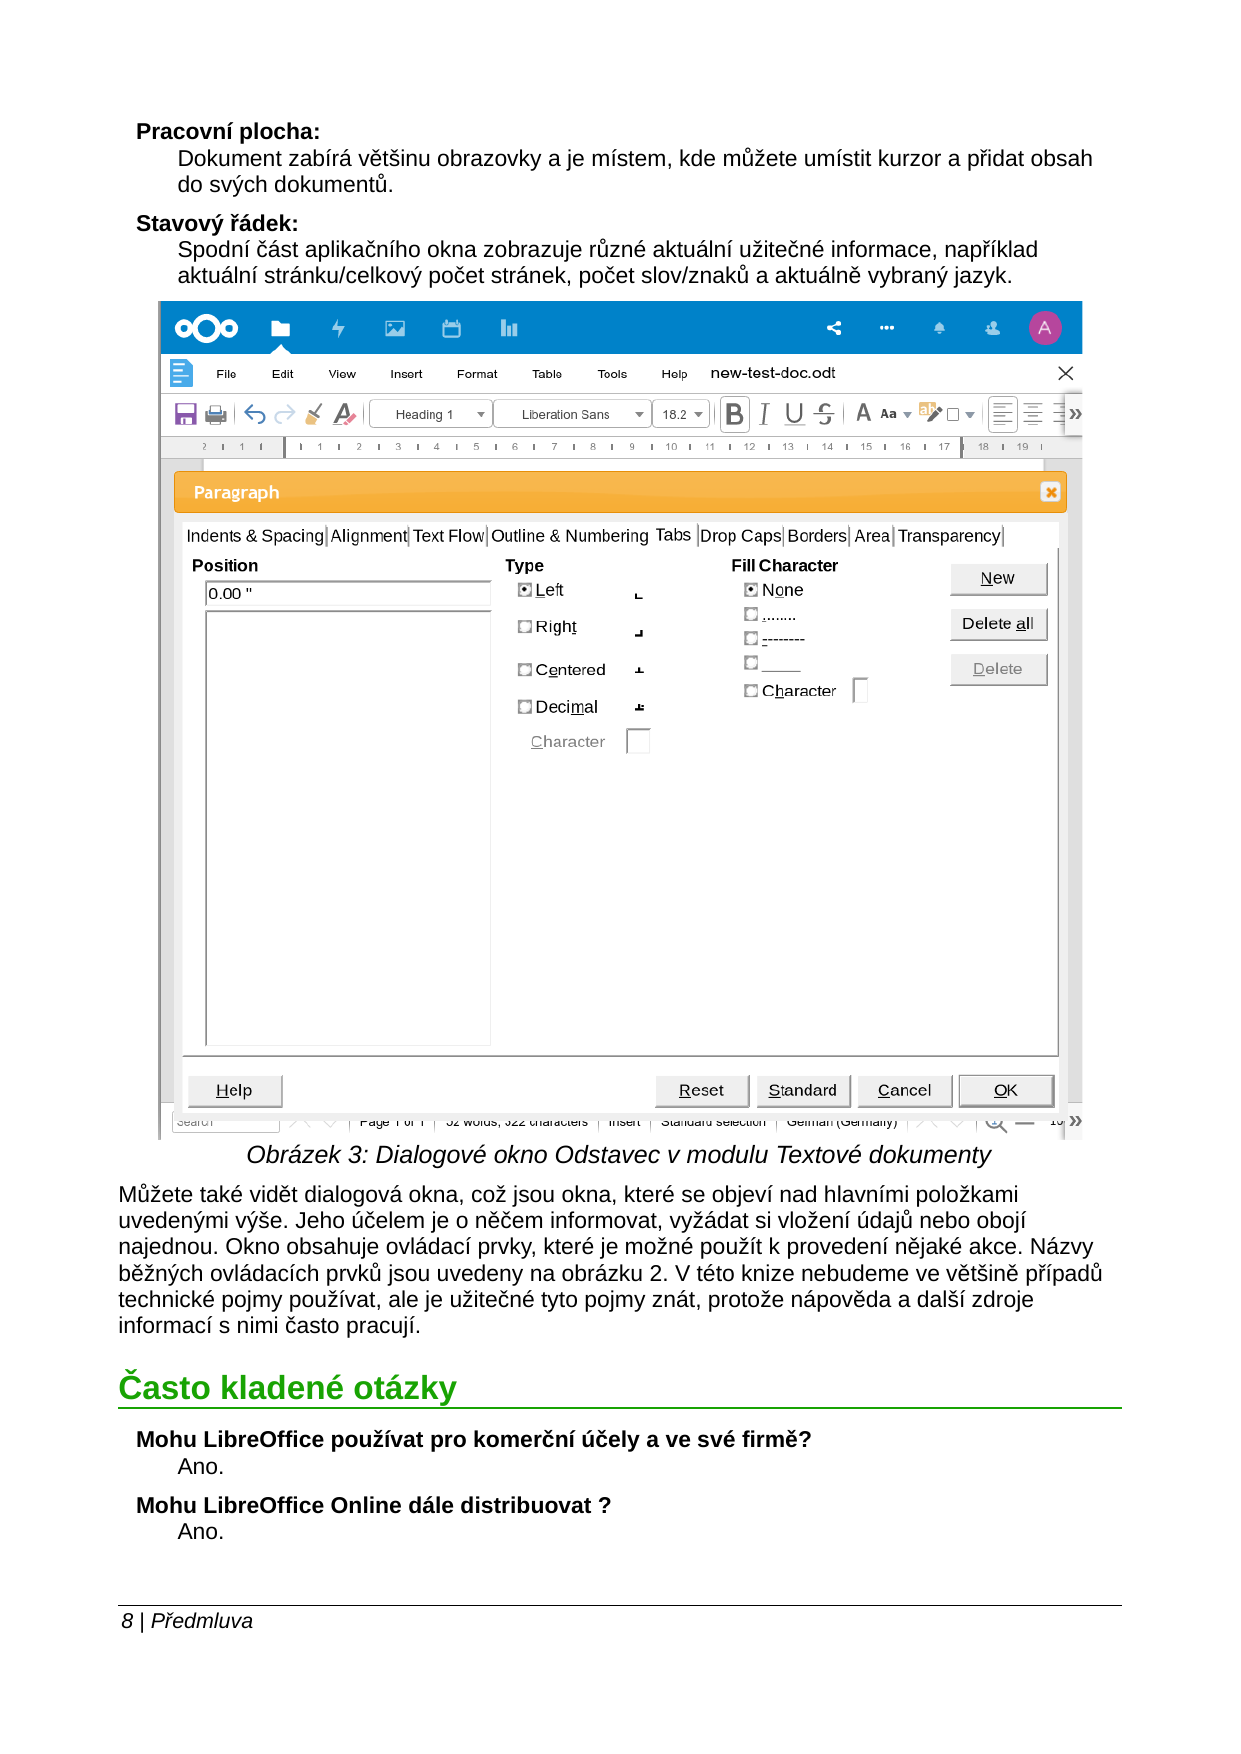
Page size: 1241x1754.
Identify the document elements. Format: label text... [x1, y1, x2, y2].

text Spodní část aplikačního okna zobrazuje různé aktuální užitečné informace, například aktuální stránku/celkový počet stránek, počet slov/znaků a aktuálně vybraný jazyk. [177, 236, 1122, 289]
text Ano. [177, 1453, 1122, 1479]
text Ano. [177, 1518, 1122, 1544]
subtitle Často kladené otázky [118, 1368, 1122, 1407]
text Můžete také vidět dialogová okna, což jsou okna, které se objeví nad hlavními položkami uvedenými výše. Jeho účelem je o něčem informovat, vyžádat si vložení údajů nebo obojí najednou. Okno obsahuje ovládací prvky, které je možné použít k provedení nějaké akce. Názvy běžných ovládacích prvků jsou uvedeny na obrázku 2. V této knize nebudeme ve většině případů technické pojmy používat, ale je užitečné tyto pojmy znát, protože nápověda a další zdroje informací s nimi často pracují. [118, 1181, 1122, 1339]
picture [158, 301, 1083, 1140]
text Dokument zabírá většinu obrazovky a je místem, kde můžete umístit kurzor a přidat obsah do svých dokumentů. [177, 144, 1122, 197]
text Mohu LibreOffice používat pro komerční účely a ve své firmě? [136, 1426, 1122, 1453]
text Obrázek 3: Dialogové okno Odstavec v modulu Textové dokumenty [153, 1140, 1087, 1169]
text Pracovní plocha: [136, 118, 1122, 144]
text Stavový řádek: [136, 210, 1122, 236]
text Mohu LibreOffice Online dále distribuovat ? [136, 1492, 1122, 1518]
